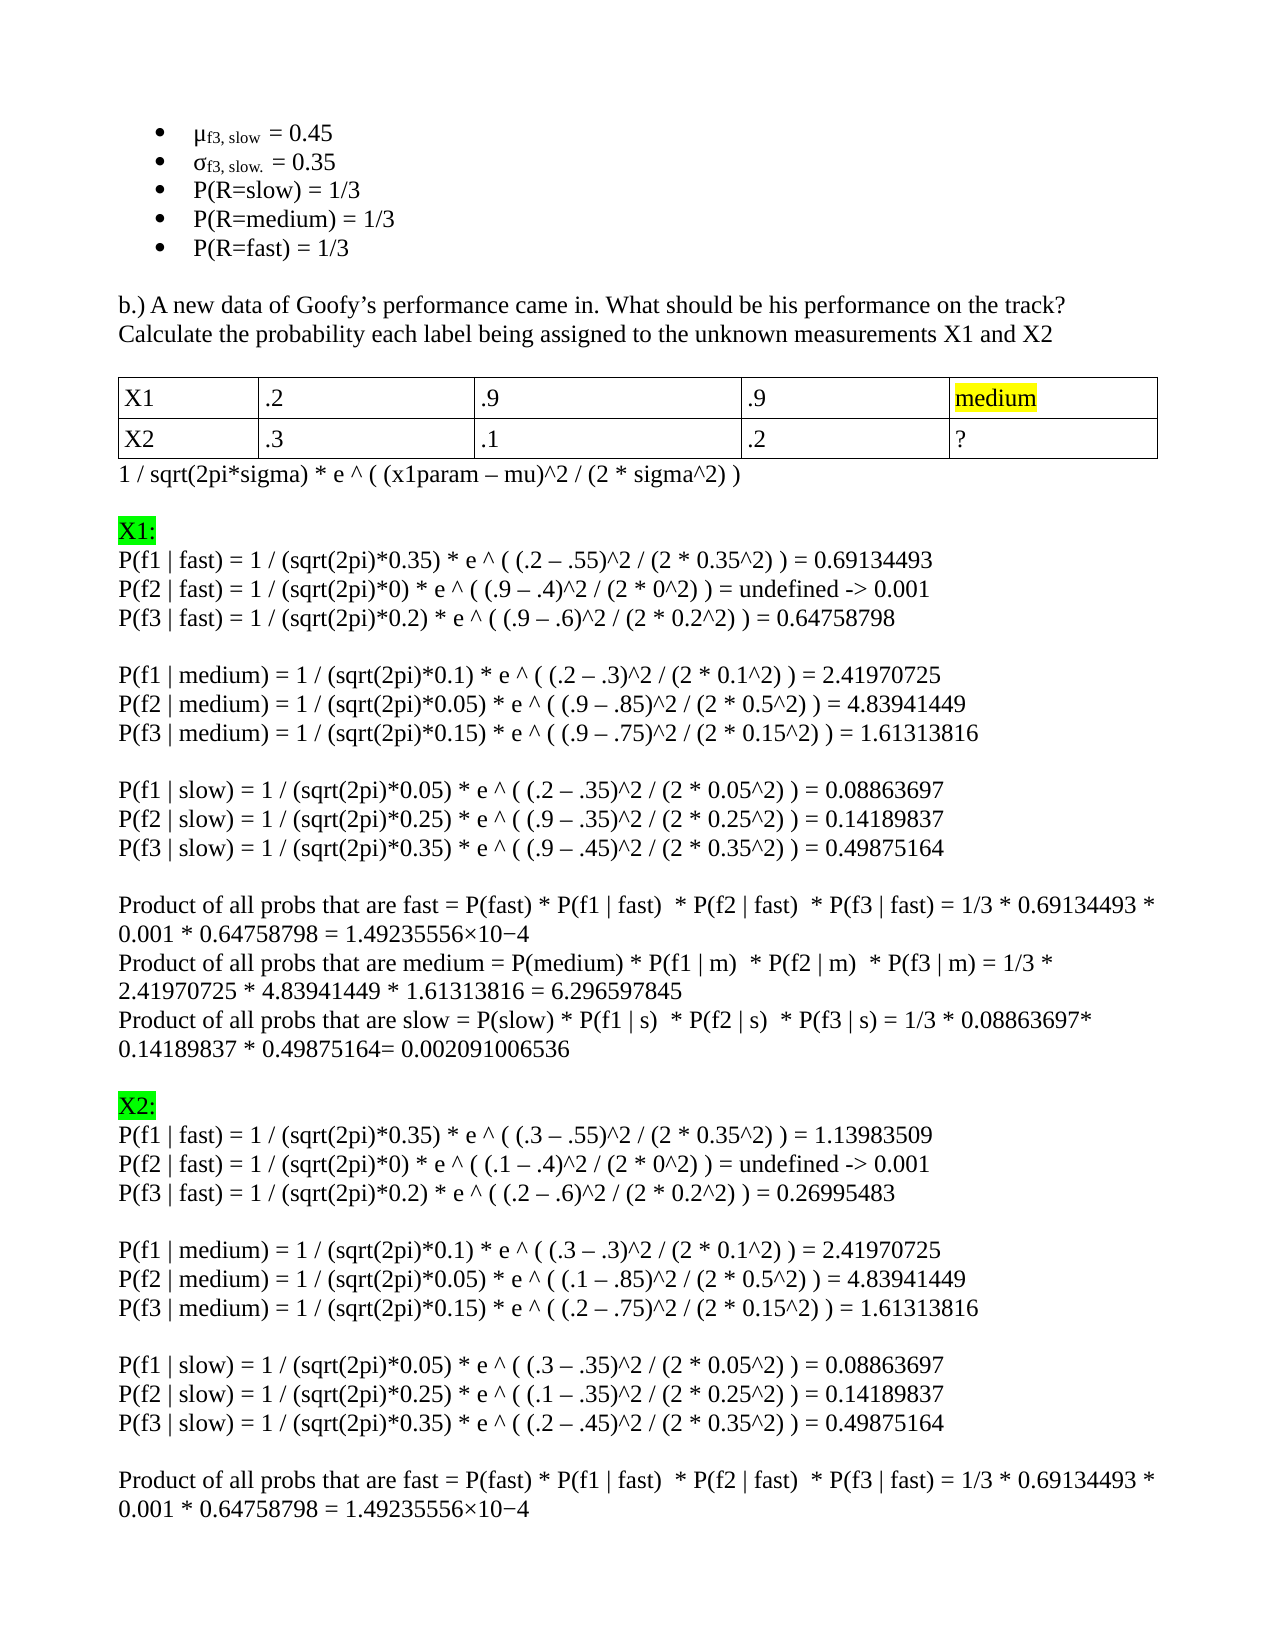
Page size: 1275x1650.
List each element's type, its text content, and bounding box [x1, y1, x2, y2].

list P(R=slow) = 1/3 [156, 176, 1157, 204]
list P(R=fast) = 1/3 [156, 233, 1157, 262]
table_cell X2 [119, 419, 258, 458]
text P(f2 | slow) = 1 / (sqrt(2pi)*0.25) * e ^ ( (.1 – .35)^2 / (2 * 0.25^2) ) = 0.14189837 [118, 1379, 1157, 1408]
table_header X1 [119, 378, 258, 418]
table_cell .1 [475, 419, 741, 458]
text P(f2 | fast) = 1 / (sqrt(2pi)*0) * e ^ ( (.9 – .4)^2 / (2 * 0^2) ) = undefined -> 0.001 [118, 574, 1157, 603]
table_cell .3 [259, 419, 474, 458]
table_header medium [950, 378, 1157, 418]
text P(f3 | fast) = 1 / (sqrt(2pi)*0.2) * e ^ ( (.9 – .6)^2 / (2 * 0.2^2) ) = 0.64758798 [118, 603, 1157, 631]
text P(f1 | fast) = 1 / (sqrt(2pi)*0.35) * e ^ ( (.2 – .55)^2 / (2 * 0.35^2) ) = 0.69134493 [118, 545, 1157, 574]
text P(f1 | medium) = 1 / (sqrt(2pi)*0.1) * e ^ ( (.3 – .3)^2 / (2 * 0.1^2) ) = 2.41970725 [118, 1235, 1157, 1264]
text Product of all probs that are fast = P(fast) * P(f1 | fast) * P(f2 | fast) * P(f3 | fast) = 1/3 * 0.69134493 * 0.001 * 0.64758798 = 1.49235556×10−4 [118, 1465, 1157, 1523]
table_header .9 [475, 378, 741, 418]
text P(f2 | slow) = 1 / (sqrt(2pi)*0.25) * e ^ ( (.9 – .35)^2 / (2 * 0.25^2) ) = 0.14189837 [118, 804, 1157, 833]
text P(f3 | medium) = 1 / (sqrt(2pi)*0.15) * e ^ ( (.2 – .75)^2 / (2 * 0.15^2) ) = 1.61313816 [118, 1293, 1157, 1321]
text X2: [118, 1091, 1157, 1120]
table_header .9 [742, 378, 949, 418]
text Product of all probs that are slow = P(slow) * P(f1 | s) * P(f2 | s) * P(f3 | s) = 1/3 * 0.08863697* 0.14189837 * 0.49875164= 0.002091006536 [118, 1005, 1157, 1063]
text P(f2 | medium) = 1 / (sqrt(2pi)*0.05) * e ^ ( (.1 – .85)^2 / (2 * 0.5^2) ) = 4.83941449 [118, 1264, 1157, 1293]
text P(f2 | medium) = 1 / (sqrt(2pi)*0.05) * e ^ ( (.9 – .85)^2 / (2 * 0.5^2) ) = 4.83941449 [118, 689, 1157, 718]
text P(f1 | slow) = 1 / (sqrt(2pi)*0.05) * e ^ ( (.3 – .35)^2 / (2 * 0.05^2) ) = 0.08863697 [118, 1350, 1157, 1379]
text P(f2 | fast) = 1 / (sqrt(2pi)*0) * e ^ ( (.1 – .4)^2 / (2 * 0^2) ) = undefined -> 0.001 [118, 1149, 1157, 1178]
text b.) A new data of Goofy’s performance came in. What should be his performance on the track? Calculate the probability each label being assigned to the unknown measurements X1 and X2 [118, 291, 1157, 348]
list μf3, slow = 0.45 [156, 118, 1157, 147]
text Product of all probs that are medium = P(medium) * P(f1 | m) * P(f2 | m) * P(f3 | m) = 1/3 * 2.41970725 * 4.83941449 * 1.61313816 = 6.296597845 [118, 948, 1157, 1005]
text P(f1 | fast) = 1 / (sqrt(2pi)*0.35) * e ^ ( (.3 – .55)^2 / (2 * 0.35^2) ) = 1.13983509 [118, 1120, 1157, 1149]
text 1 / sqrt(2pi*sigma) * e ^ ( (x1param – mu)^2 / (2 * sigma^2) ) [118, 459, 1157, 488]
table_cell ? [950, 419, 1157, 458]
text P(f1 | slow) = 1 / (sqrt(2pi)*0.05) * e ^ ( (.2 – .35)^2 / (2 * 0.05^2) ) = 0.08863697 [118, 775, 1157, 804]
text Product of all probs that are fast = P(fast) * P(f1 | fast) * P(f2 | fast) * P(f3 | fast) = 1/3 * 0.69134493 * 0.001 * 0.64758798 = 1.49235556×10−4 [118, 890, 1157, 948]
table_cell .2 [742, 419, 949, 458]
list P(R=medium) = 1/3 [156, 204, 1157, 233]
text P(f1 | medium) = 1 / (sqrt(2pi)*0.1) * e ^ ( (.2 – .3)^2 / (2 * 0.1^2) ) = 2.41970725 [118, 660, 1157, 689]
table_header .2 [259, 378, 474, 418]
text P(f3 | medium) = 1 / (sqrt(2pi)*0.15) * e ^ ( (.9 – .75)^2 / (2 * 0.15^2) ) = 1.61313816 [118, 718, 1157, 746]
text X1: [118, 516, 1157, 545]
text P(f3 | slow) = 1 / (sqrt(2pi)*0.35) * e ^ ( (.2 – .45)^2 / (2 * 0.35^2) ) = 0.49875164 [118, 1408, 1157, 1436]
list σf3, slow. = 0.35 [156, 147, 1157, 176]
text P(f3 | fast) = 1 / (sqrt(2pi)*0.2) * e ^ ( (.2 – .6)^2 / (2 * 0.2^2) ) = 0.26995483 [118, 1178, 1157, 1206]
text P(f3 | slow) = 1 / (sqrt(2pi)*0.35) * e ^ ( (.9 – .45)^2 / (2 * 0.35^2) ) = 0.49875164 [118, 833, 1157, 861]
